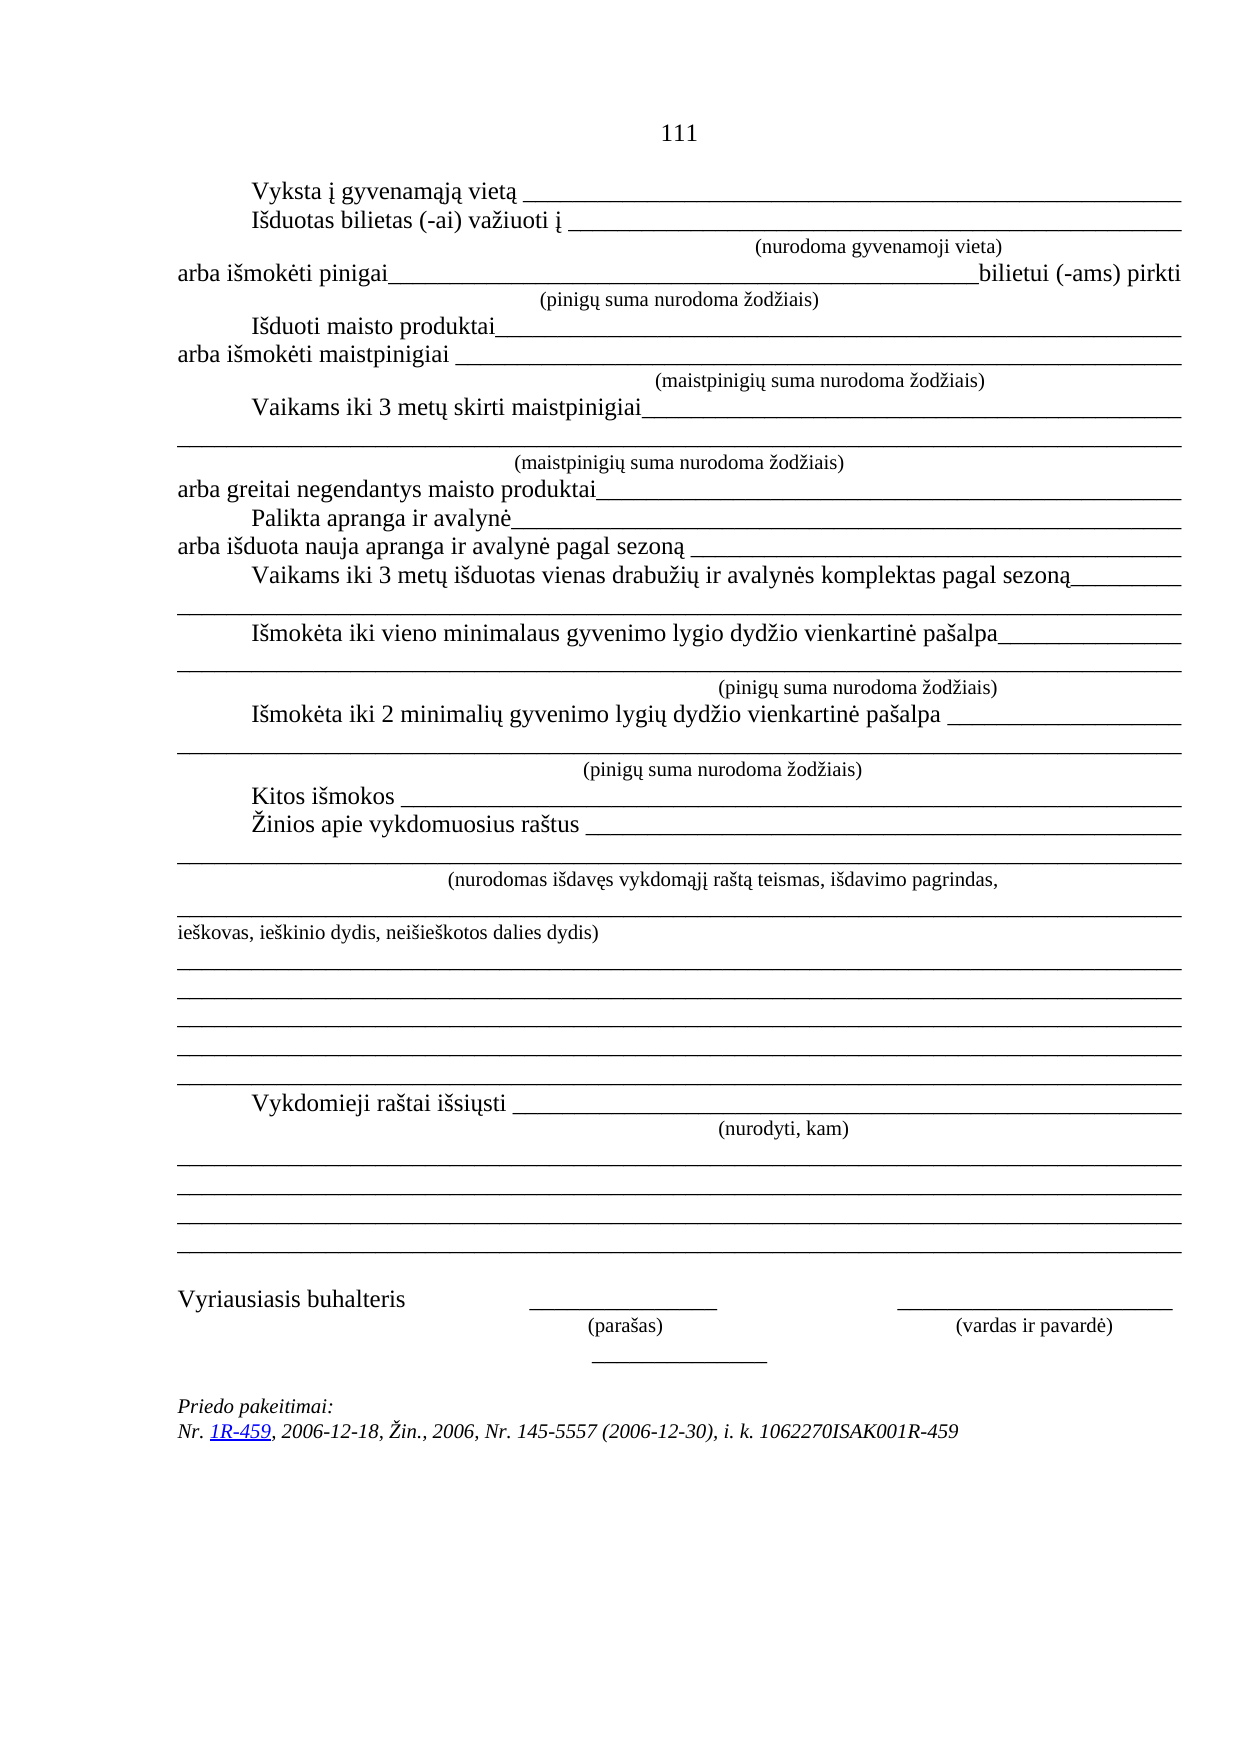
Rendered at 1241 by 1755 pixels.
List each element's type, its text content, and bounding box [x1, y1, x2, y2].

text (pinigų suma nurodoma žodžiais) [448, 757, 1181, 781]
text Vyksta į gyvenamąją vietą [177, 176, 1181, 205]
text ______________ [177, 1337, 1181, 1366]
text (maistpinigių suma nurodoma žodžiais) [177, 368, 1181, 392]
text Išduoti maisto produktai [177, 311, 1181, 339]
text (nurodomas išdavęs vykdomąjį raštą teismas, išdavimo pagrindas, [312, 867, 1181, 891]
text Kitos išmokos [177, 781, 1181, 809]
text arba išmokėti pinigai bilietui (-ams) pirkti [177, 258, 1181, 287]
text arba greitai negendantys maisto produktai [177, 474, 1181, 503]
text Vaikams iki 3 metų skirti maistpinigiai [177, 392, 1181, 446]
text arba išduota nauja apranga ir avalynė pagal sezoną [177, 531, 1181, 560]
text (parašas) (vardas ir pavardė) [177, 1313, 1181, 1337]
text (pinigų suma nurodoma žodžiais) [583, 675, 1181, 699]
text (pinigų suma nurodoma žodžiais) [177, 287, 1181, 311]
text Išmokėta iki 2 minimalių gyvenimo lygių dydžio vienkartinė pašalpa [177, 699, 1181, 753]
text (maistpinigių suma nurodoma žodžiais) [177, 450, 1181, 474]
text Priedo pakeitimai: [177, 1394, 1181, 1418]
text arba išmokėti maistpinigiai [177, 339, 1181, 368]
text Vaikams iki 3 metų išduotas vienas drabužių ir avalynės komplektas pagal sezoną [177, 560, 1181, 589]
text Žinios apie vykdomuosius raštus [177, 809, 1181, 863]
text ieškovas, ieškinio dydis, neišieškotos dalies dydis) [177, 920, 1181, 944]
text (nurodyti, kam) [583, 1116, 1181, 1140]
text Palikta apranga ir avalynė [177, 503, 1181, 531]
text Vykdomieji raštai išsiųsti [177, 1088, 1181, 1116]
text Vyriausiasis buhalteris _______________ ______________________ [177, 1284, 1181, 1313]
text Išduotas bilietas (-ai) važiuoti į [177, 205, 1181, 234]
text Išmokėta iki vieno minimalaus gyvenimo lygio dydžio vienkartinė pašalpa [177, 618, 1181, 671]
text (nurodoma gyvenamoji vieta) [177, 234, 1181, 258]
text Nr. 1R-459, 2006-12-18, Žin., 2006, Nr. 145-5557 (2006-12-30), i. k. 1062270ISAK001R-459 [177, 1418, 1181, 1443]
